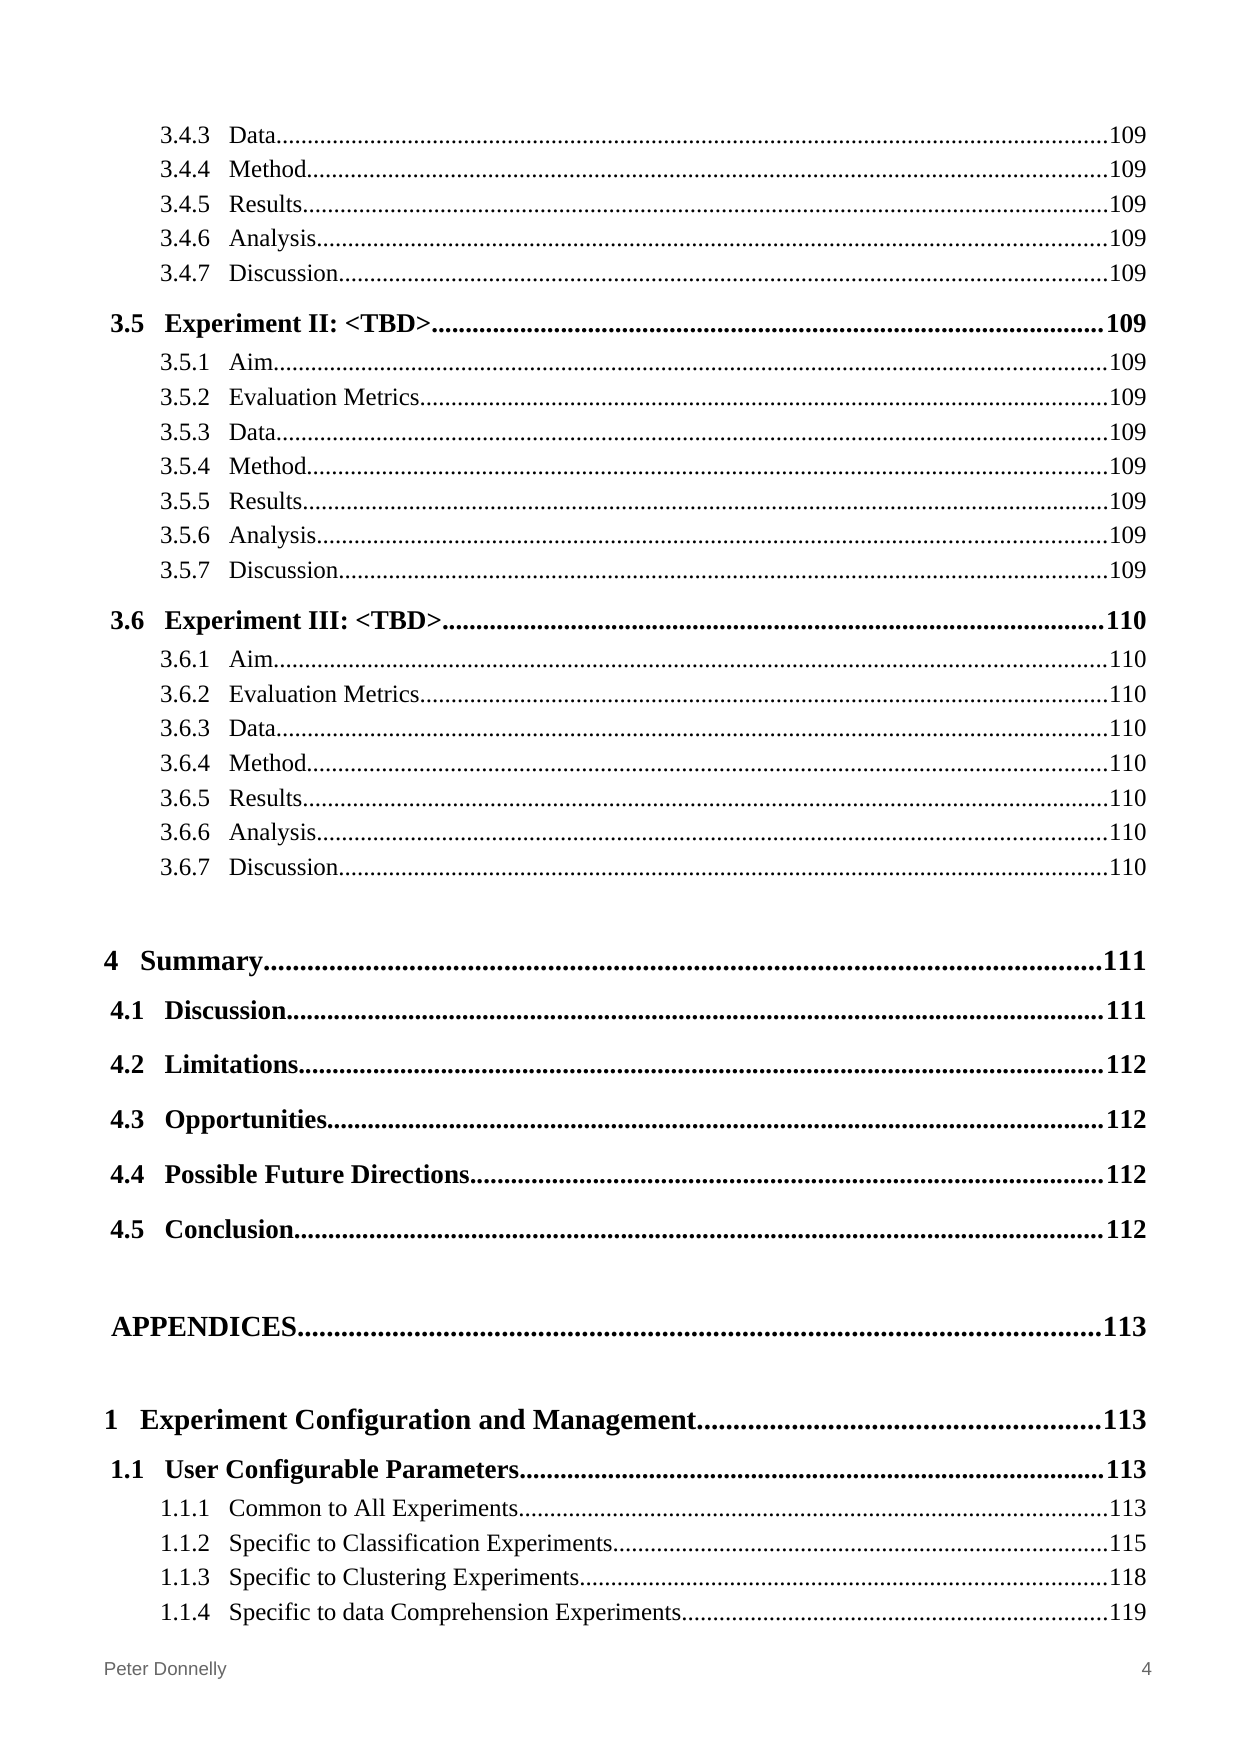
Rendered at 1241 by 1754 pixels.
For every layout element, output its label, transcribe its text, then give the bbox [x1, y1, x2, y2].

text 3.4.5 Results 109 [154, 189, 1146, 218]
text 3.5.6 Analysis 109 [154, 520, 1146, 549]
text 3.5 Experiment II: <TBD> 109 [103, 307, 1146, 339]
text 3.5.5 Results 109 [154, 486, 1146, 514]
text 4.1 Discussion 111 [103, 994, 1146, 1025]
text 3.4.6 Analysis 109 [154, 223, 1146, 252]
text 3.5.4 Method 109 [154, 451, 1146, 480]
text 3.6.6 Analysis 110 [154, 817, 1146, 846]
text 4.5 Conclusion 112 [103, 1213, 1146, 1244]
text 1.1.4 Specific to data Comprehension Experiments 119 [154, 1597, 1146, 1626]
text 3.5.7 Discussion 109 [154, 555, 1146, 584]
text 3.6.2 Evaluation Metrics 110 [154, 679, 1146, 708]
text 1 Experiment Configuration and Management 113 [103, 1402, 1146, 1435]
text 3.6 Experiment III: <TBD> 110 [103, 604, 1146, 636]
text 4 Summary 111 [103, 943, 1146, 976]
text 1.1.3 Specific to Clustering Experiments 118 [154, 1562, 1146, 1591]
text 3.6.7 Discussion 110 [154, 852, 1146, 881]
text 4.3 Opportunities 112 [103, 1103, 1146, 1134]
text 3.4.3 Data 109 [154, 120, 1146, 148]
text 1.1.1 Common to All Experiments 113 [154, 1493, 1146, 1522]
text 1.1 User Configurable Parameters 113 [103, 1453, 1146, 1484]
text 1.1.2 Specific to Classification Experiments 115 [154, 1528, 1146, 1556]
text 3.6.4 Method 110 [154, 748, 1146, 777]
text 4.2 Limitations 112 [103, 1049, 1146, 1080]
text 3.5.1 Aim 109 [154, 347, 1146, 376]
text 3.4.7 Discussion 109 [154, 258, 1146, 287]
text 3.6.1 Aim 110 [154, 644, 1146, 673]
text 3.6.5 Results 110 [154, 783, 1146, 811]
text 4.4 Possible Future Directions 112 [103, 1158, 1146, 1189]
text 3.4.4 Method 109 [154, 154, 1146, 183]
text APPENDICES 113 [103, 1309, 1146, 1343]
text 3.5.3 Data 109 [154, 417, 1146, 445]
text 3.5.2 Evaluation Metrics 109 [154, 382, 1146, 411]
text 3.6.3 Data 110 [154, 713, 1146, 742]
